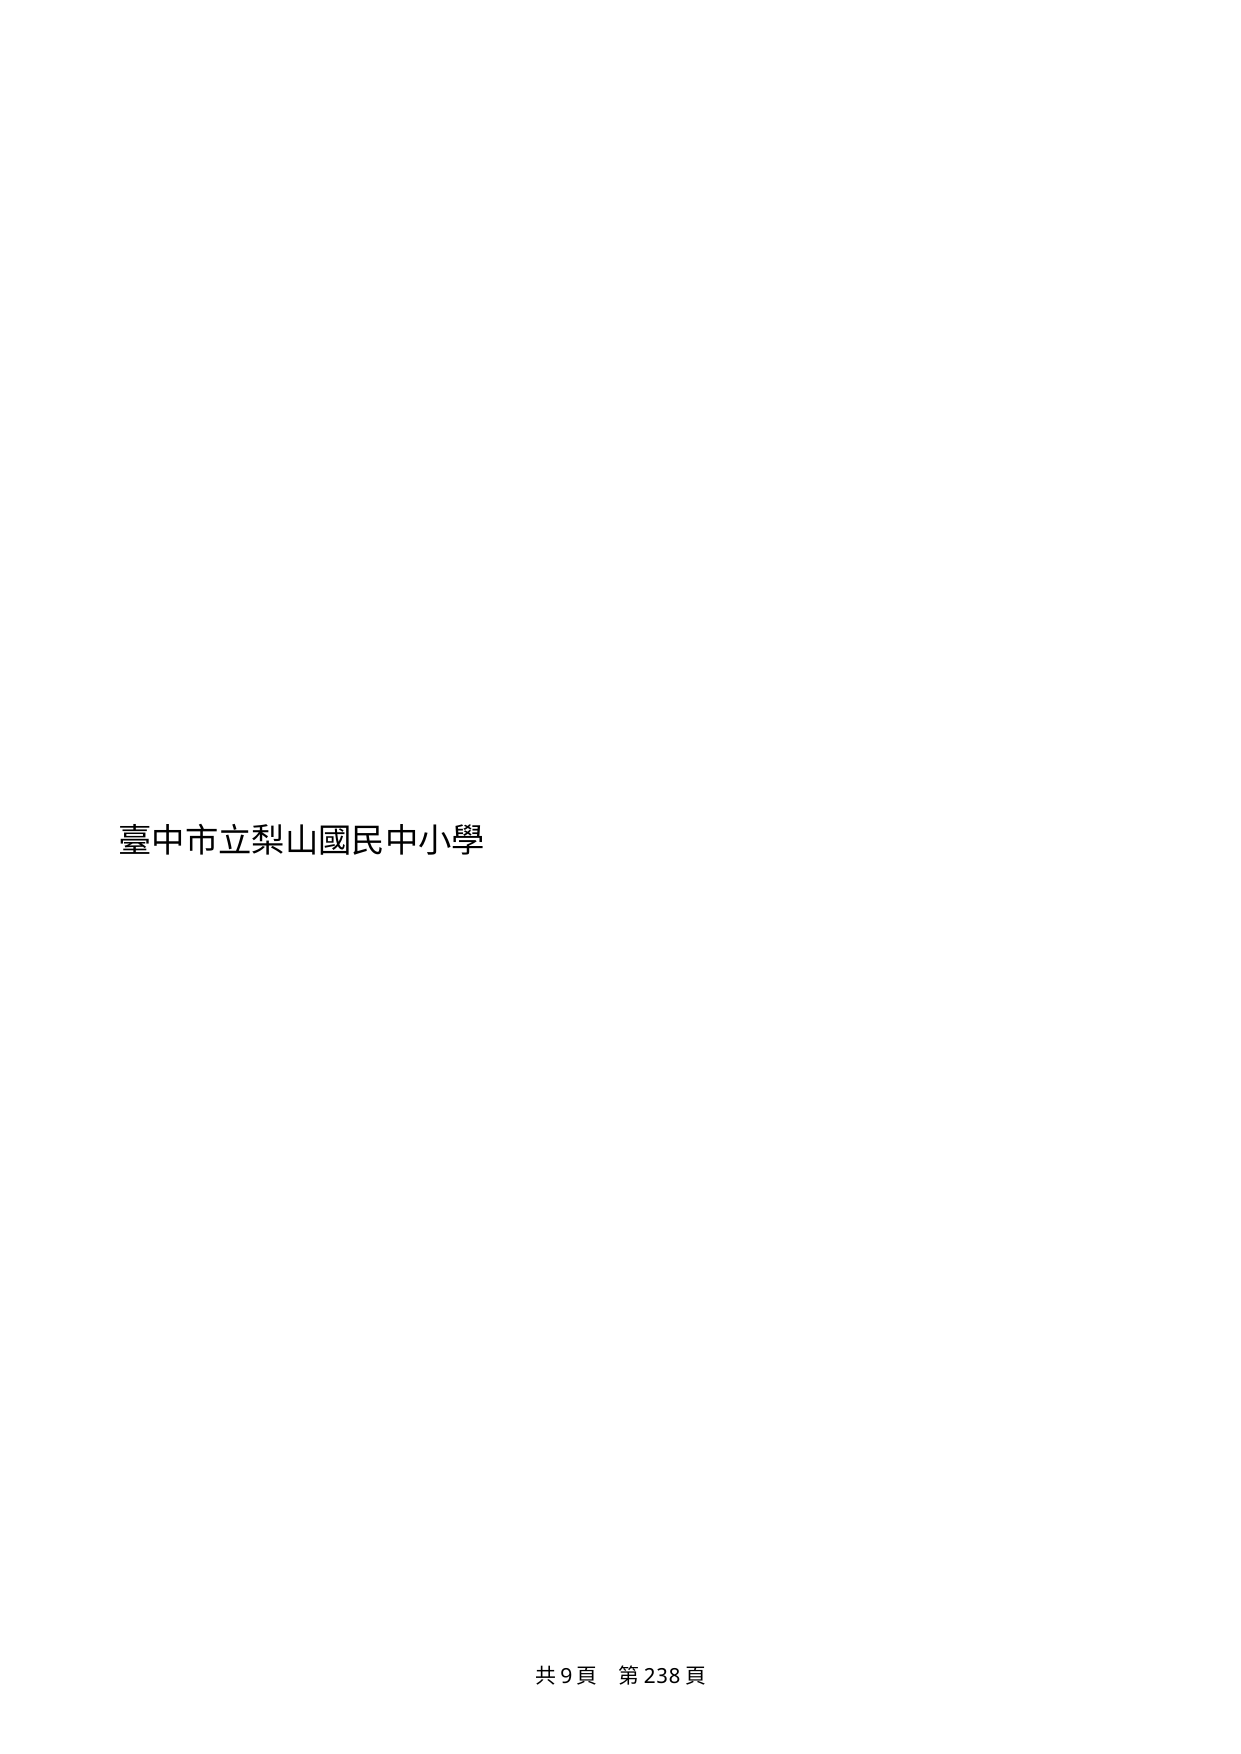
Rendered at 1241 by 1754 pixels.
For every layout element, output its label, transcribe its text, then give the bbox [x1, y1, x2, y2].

text 臺中市立梨山國民中小學 [118, 797, 1122, 859]
